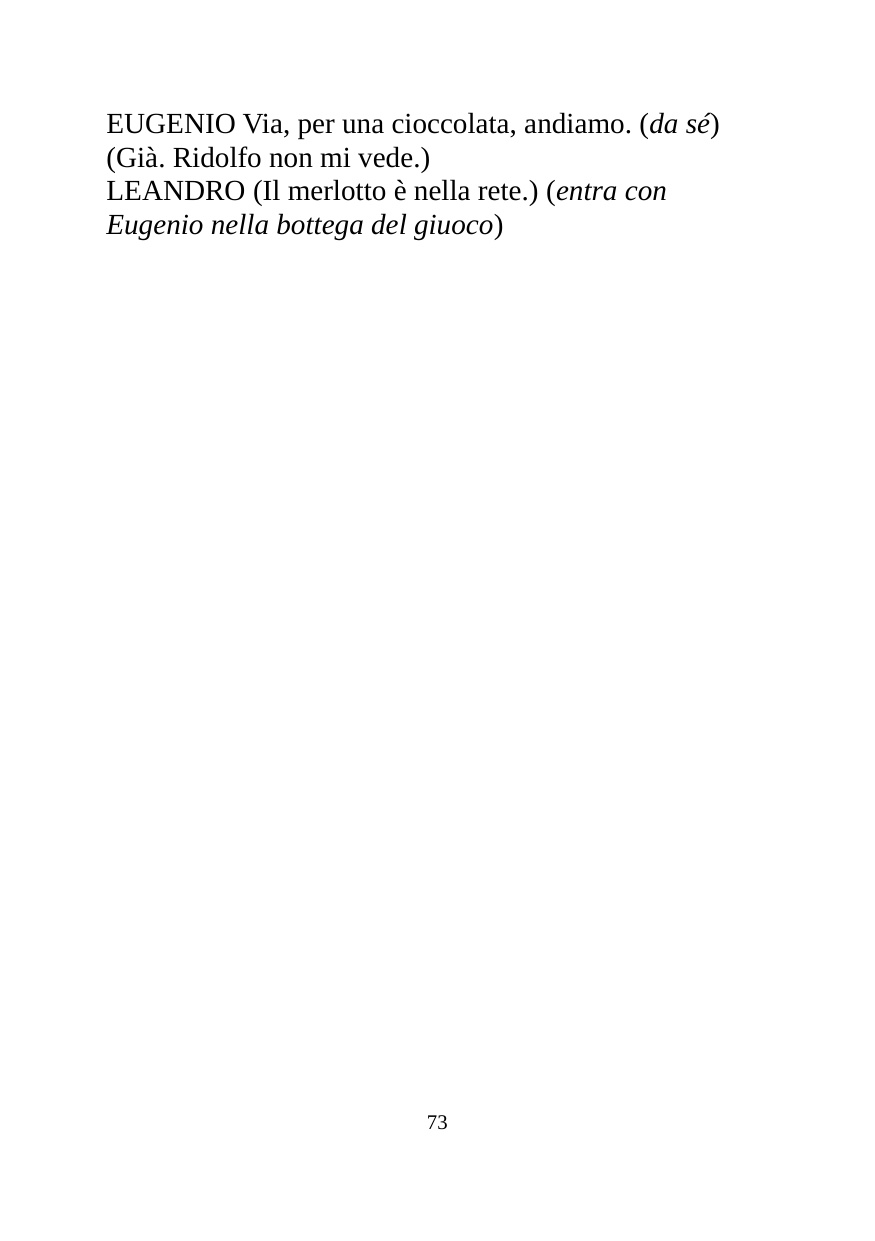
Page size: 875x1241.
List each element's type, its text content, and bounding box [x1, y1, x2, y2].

text EUGENIO Via, per una cioccolata, andiamo. (da sé) (Già. Ridolfo non mi vede.) [106, 106, 768, 173]
text LEANDRO (Il merlotto è nella rete.) (entra con Eugenio nella bottega del giuoco) [106, 173, 768, 240]
